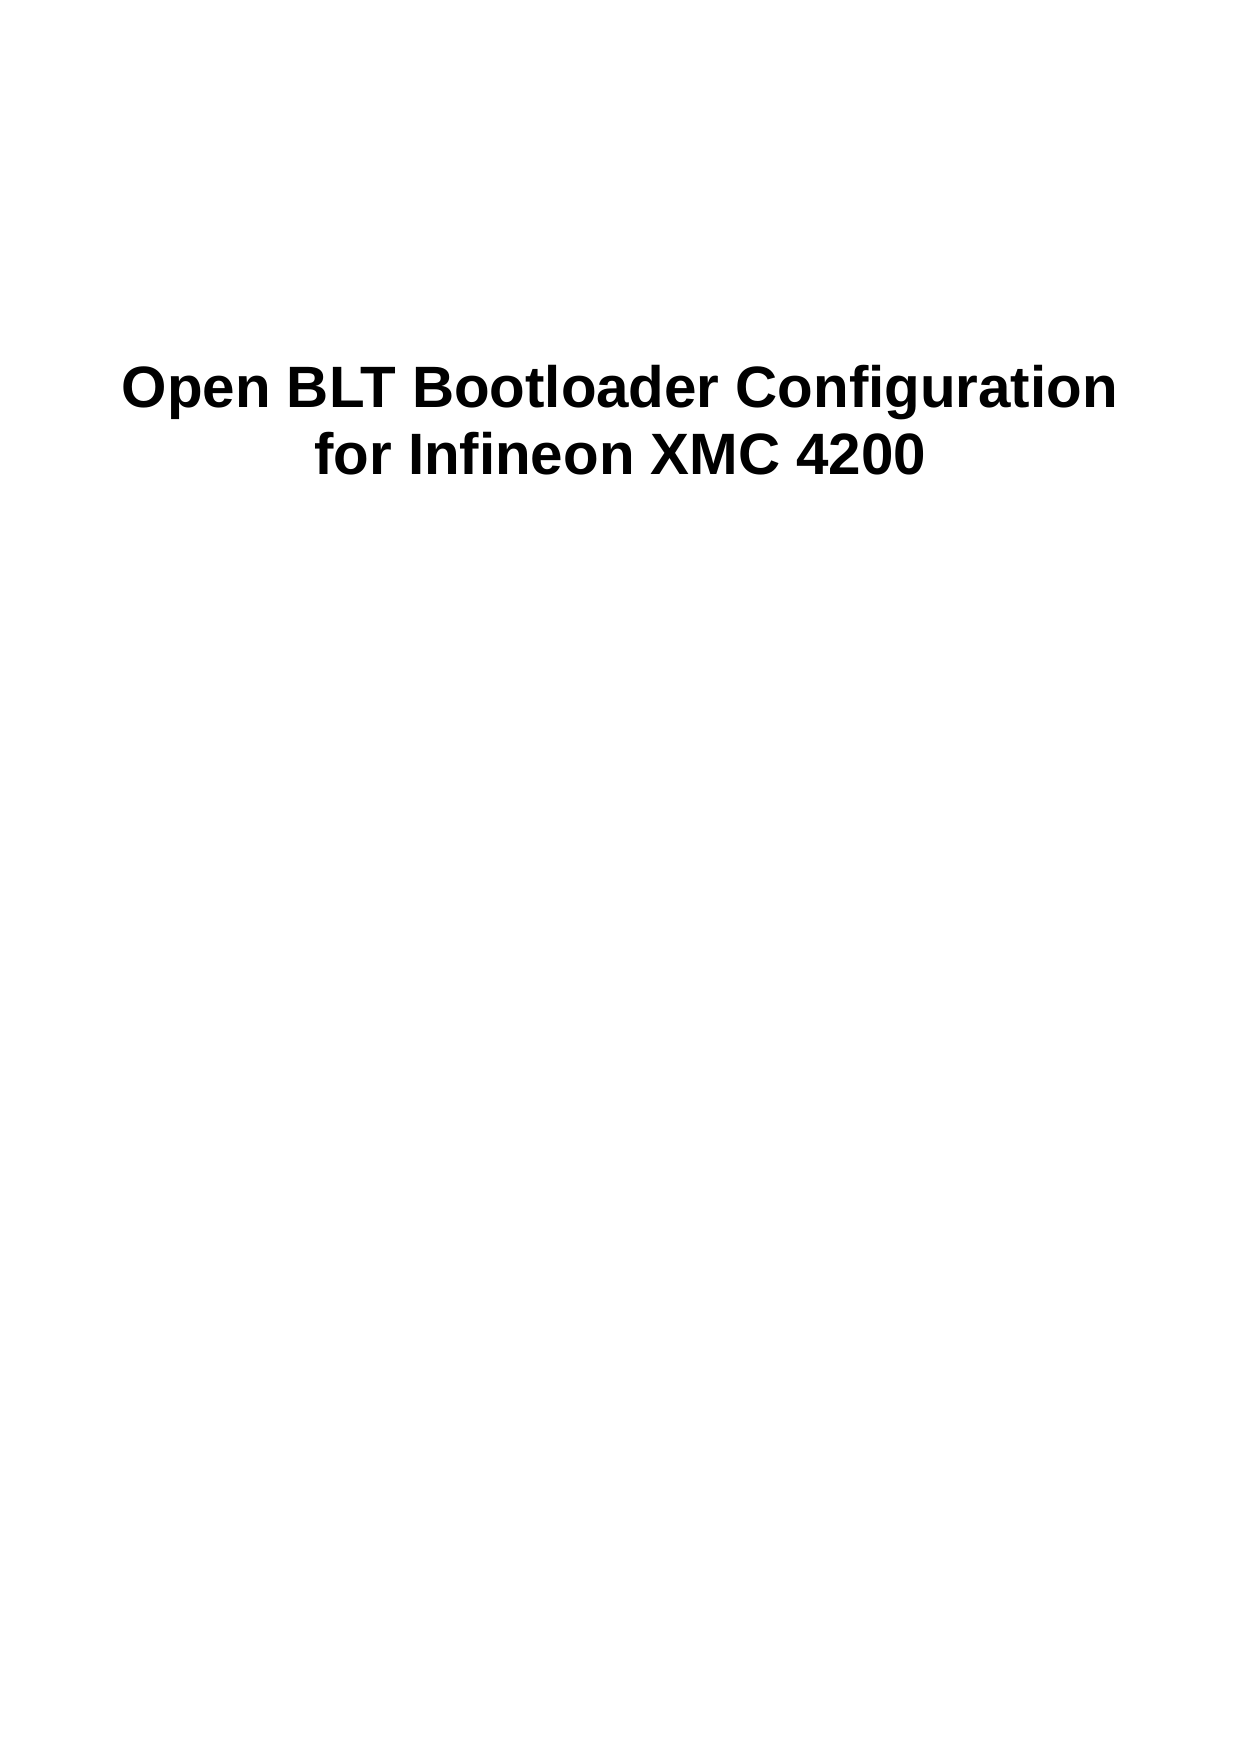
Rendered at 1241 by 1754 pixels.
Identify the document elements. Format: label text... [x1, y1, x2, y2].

title Open BLT Bootloader Configuration for Infineon XMC 4200 [118, 352, 1122, 486]
